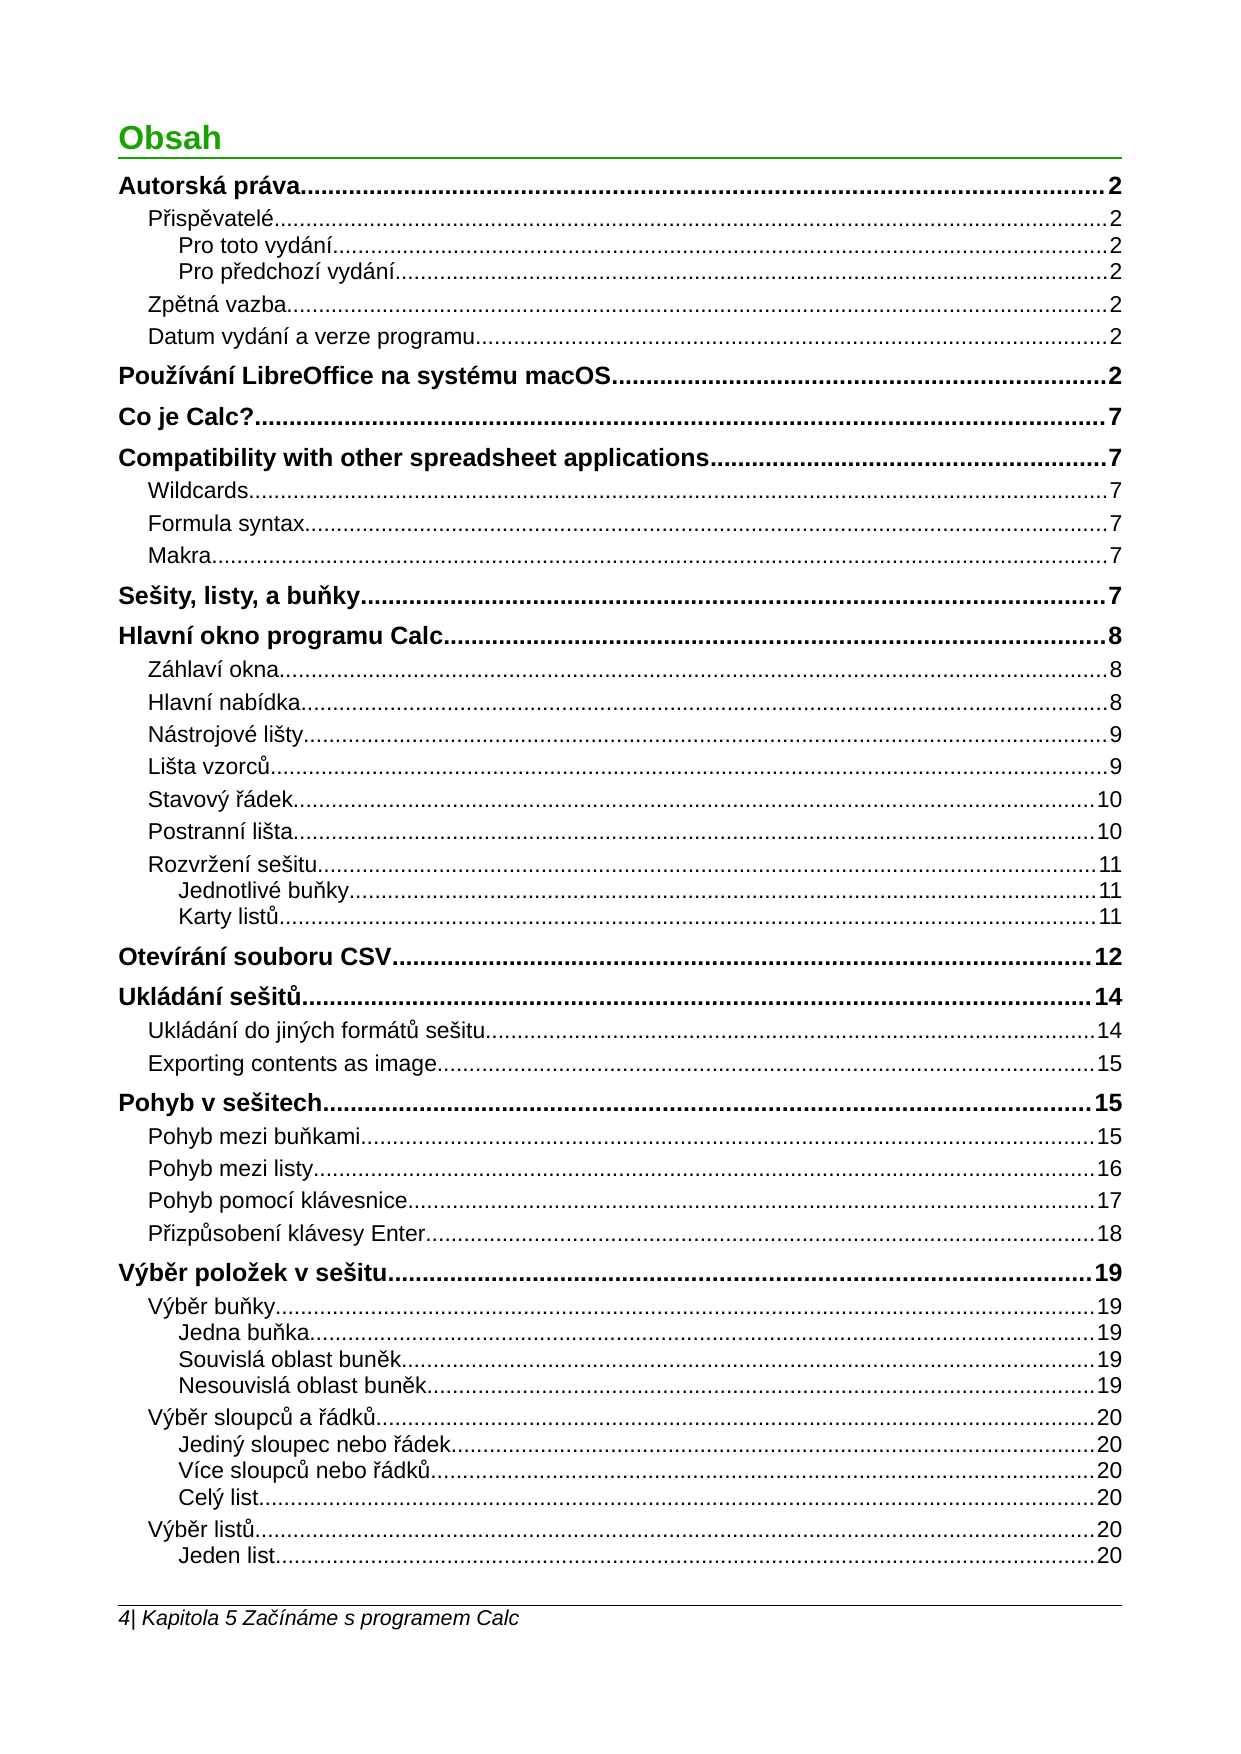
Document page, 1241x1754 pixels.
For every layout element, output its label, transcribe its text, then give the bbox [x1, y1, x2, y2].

text Postranní lišta 10 [148, 818, 1122, 844]
text Pro předchozí vydání 2 [178, 258, 1122, 284]
text Přizpůsobení klávesy Enter 18 [148, 1220, 1122, 1246]
text Wildcards 7 [148, 477, 1122, 504]
text Jediný sloupec nebo řádek 20 [178, 1431, 1122, 1457]
text Přispěvatelé 2 [148, 205, 1122, 232]
text Ukládání sešitů 14 [118, 982, 1122, 1011]
text Nástrojové lišty 9 [148, 721, 1122, 747]
text Hlavní okno programu Calc 8 [118, 621, 1122, 650]
text Nesouvislá oblast buněk 19 [178, 1372, 1122, 1398]
text Výběr listů 20 [148, 1516, 1122, 1542]
text Pohyb mezi buňkami 15 [148, 1123, 1122, 1149]
text Co je Calc? 7 [118, 402, 1122, 431]
text Výběr sloupců a řádků 20 [148, 1404, 1122, 1431]
text Více sloupců nebo řádků 20 [178, 1457, 1122, 1483]
text Jedna buňka 19 [178, 1319, 1122, 1346]
text Pohyb pomocí klávesnice 17 [148, 1187, 1122, 1214]
text Lišta vzorců 9 [148, 753, 1122, 780]
text Autorská práva 2 [118, 171, 1122, 199]
text Používání LibreOffice na systému macOS 2 [118, 361, 1122, 390]
text Záhlaví okna 8 [148, 656, 1122, 682]
text Pro toto vydání 2 [178, 232, 1122, 258]
text Jeden list 20 [178, 1542, 1122, 1568]
text Hlavní nabídka 8 [148, 688, 1122, 715]
text Jednotlivé buňky 11 [178, 877, 1122, 903]
text Pohyb v sešitech 15 [118, 1088, 1122, 1117]
text Souvislá oblast buněk 19 [178, 1346, 1122, 1372]
text Ukládání do jiných formátů sešitu 14 [148, 1017, 1122, 1043]
text Zpětná vazba 2 [148, 291, 1122, 317]
subtitle Obsah [118, 118, 1122, 157]
text Celý list 20 [178, 1483, 1122, 1510]
text Výběr buňky 19 [148, 1293, 1122, 1319]
text Otevírání souboru CSV 12 [118, 942, 1122, 970]
text Výběr položek v sešitu 19 [118, 1258, 1122, 1287]
text Pohyb mezi listy 16 [148, 1155, 1122, 1181]
text Makra 7 [148, 542, 1122, 569]
text Datum vydání a verze programu 2 [148, 323, 1122, 349]
text Stavový řádek 10 [148, 786, 1122, 812]
text Karty listů 11 [178, 903, 1122, 929]
text Sešity, listy, a buňky 7 [118, 581, 1122, 609]
text Compatibility with other spreadsheet applications 7 [118, 443, 1122, 471]
text Rozvržení sešitu 11 [148, 851, 1122, 877]
text Exporting contents as image 15 [148, 1049, 1122, 1076]
text Formula syntax 7 [148, 510, 1122, 536]
